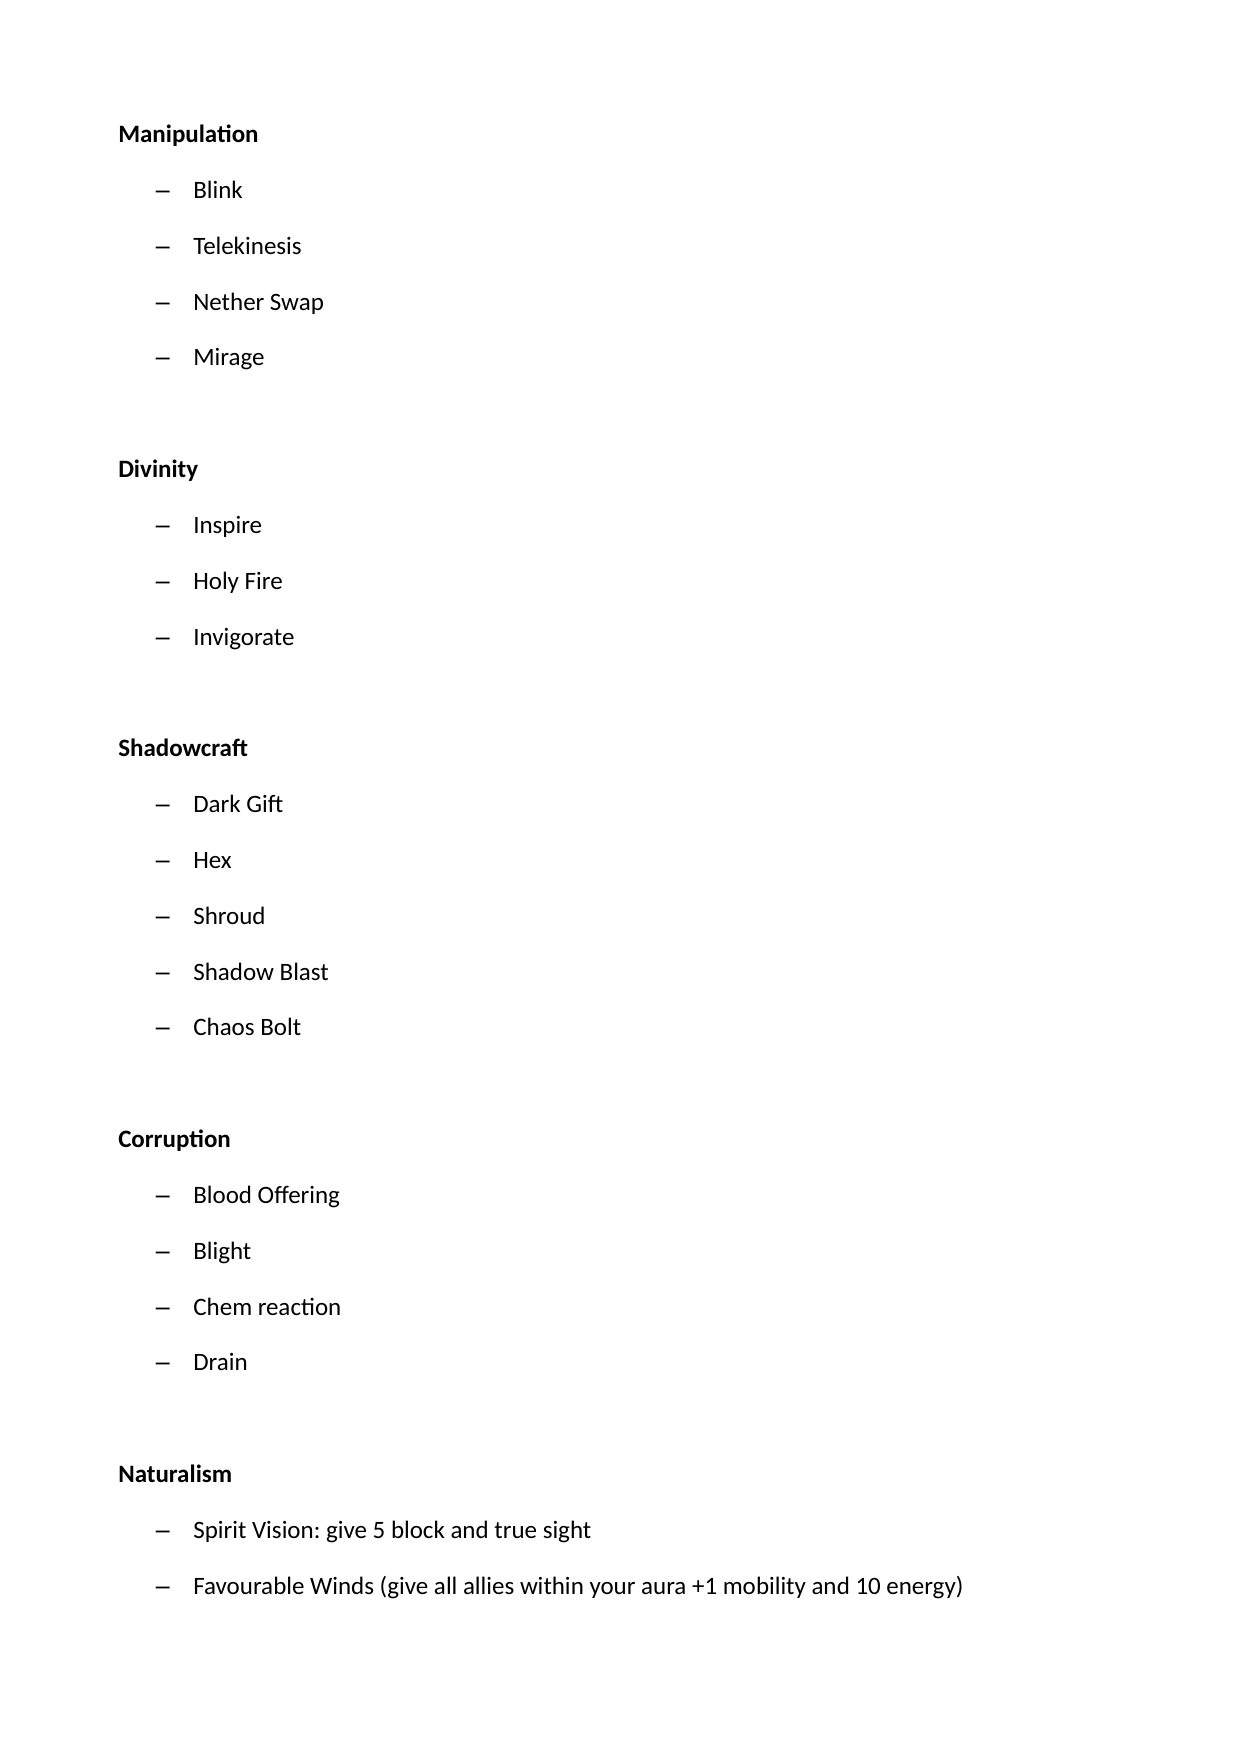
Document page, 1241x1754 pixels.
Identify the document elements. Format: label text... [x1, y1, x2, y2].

text Corruption [118, 1123, 1122, 1154]
list Shadow Blast [156, 956, 1122, 986]
text Naturalism [118, 1458, 1122, 1489]
text Divinity [118, 453, 1122, 484]
list Chaos Bolt [156, 1011, 1122, 1042]
list Shroud [156, 900, 1122, 930]
list Nether Swap [156, 286, 1122, 316]
list Mirage [156, 341, 1122, 372]
list Blood Offering [156, 1179, 1122, 1209]
list Holy Fire [156, 565, 1122, 595]
list Dark Gift [156, 788, 1122, 819]
list Drain [156, 1346, 1122, 1377]
list Hex [156, 844, 1122, 874]
list Blight [156, 1235, 1122, 1265]
list Invigorate [156, 621, 1122, 651]
list Inspire [156, 509, 1122, 539]
list Chem reaction [156, 1291, 1122, 1321]
text Manipulation [118, 118, 1122, 149]
list Spirit Vision: give 5 block and true sight [156, 1514, 1122, 1544]
list Favourable Winds (give all allies within your aura +1 mobility and 10 energy) [156, 1570, 1122, 1600]
list Blink [156, 174, 1122, 204]
text Shadowcraft [118, 732, 1122, 763]
list Telekinesis [156, 230, 1122, 260]
